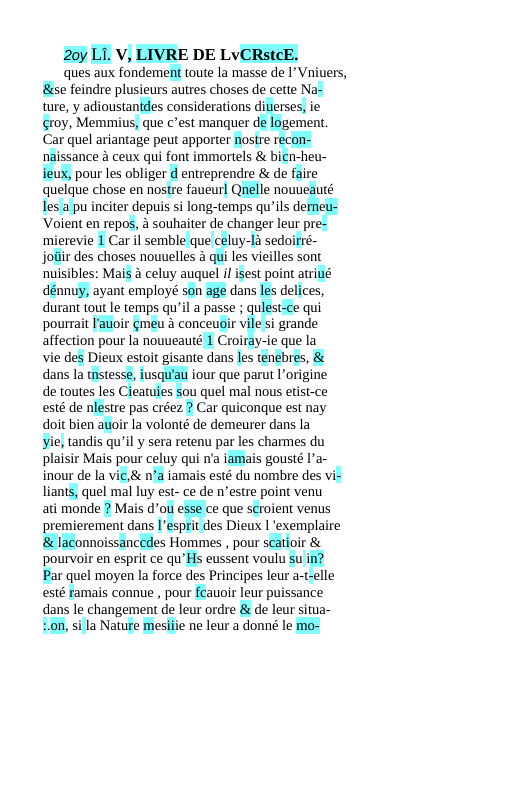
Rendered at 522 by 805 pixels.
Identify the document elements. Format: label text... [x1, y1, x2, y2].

text ques aux fondement toute la masse de l’Vniuers, &se feindre plusieurs autres choses de cette Na- ture, y adioustantdes considerations diuerses, ie çroy, Memmius, que c’est manquer de logement. Car quel ariantage peut apporter nostre recon- naissance à ceux qui font immortels & bicn-heu- ieux, pour les obliger d entreprendre & de faire quelque chose en nostre faueurl Qnelle nouueauté les a pu inciter depuis si long-temps qu’ils derneu- Voient en repos, à souhaiter de changer leur pre- mierevie 1 Car il semble que celuy-là sedoirré- joüir des choses nouuelles à qui les vieilles sont nuisibles: Mais à celuy auquel il isest point atriué dénnuy, ayant employé son age dans les delices, durant tout le temps qu’il a passe ; qulest-ce qui pourrait l'auoir çmeu à conceuoir vile si grande affection pour la nouueauté 1 Croiray-ie que la vie des Dieux estoit gisante dans les tenebres, & dans la tnstesse, iusqu'au iour que parut l’origine de toutes les Cieatuies sou quel mal nous etist-ce esté de nlestre pas créez ? Car quiconque est nay doit bien auoir la volonté de demeurer dans la yie, tandis qu’il y sera retenu par les charmes du plaisir Mais pour celuy qui n'a iamais gousté l’a- inour de la vic,& n’a iamais esté du nombre des vi- liants, quel mal luy est- ce de n’estre point venu ati monde ? Mais d’ou esse ce que scroient venus premierement dans l’esprit des Dieux l 'exemplaire & laconnoissanccdes Hommes , pour scatioir & pourvoir en esprit ce qu’Hs eussent voulu su in? Par quel moyen la force des Principes leur a-t-elle esté ramais connue , pour fcauoir leur puissance dans le changement de leur ordre & de leur situa- :.on, si la Nature mesiiie ne leur a donné le mo- [43, 64, 426, 634]
text 2oy Lî. V, LIVRE DE LvCRstcE. [43, 43, 426, 64]
